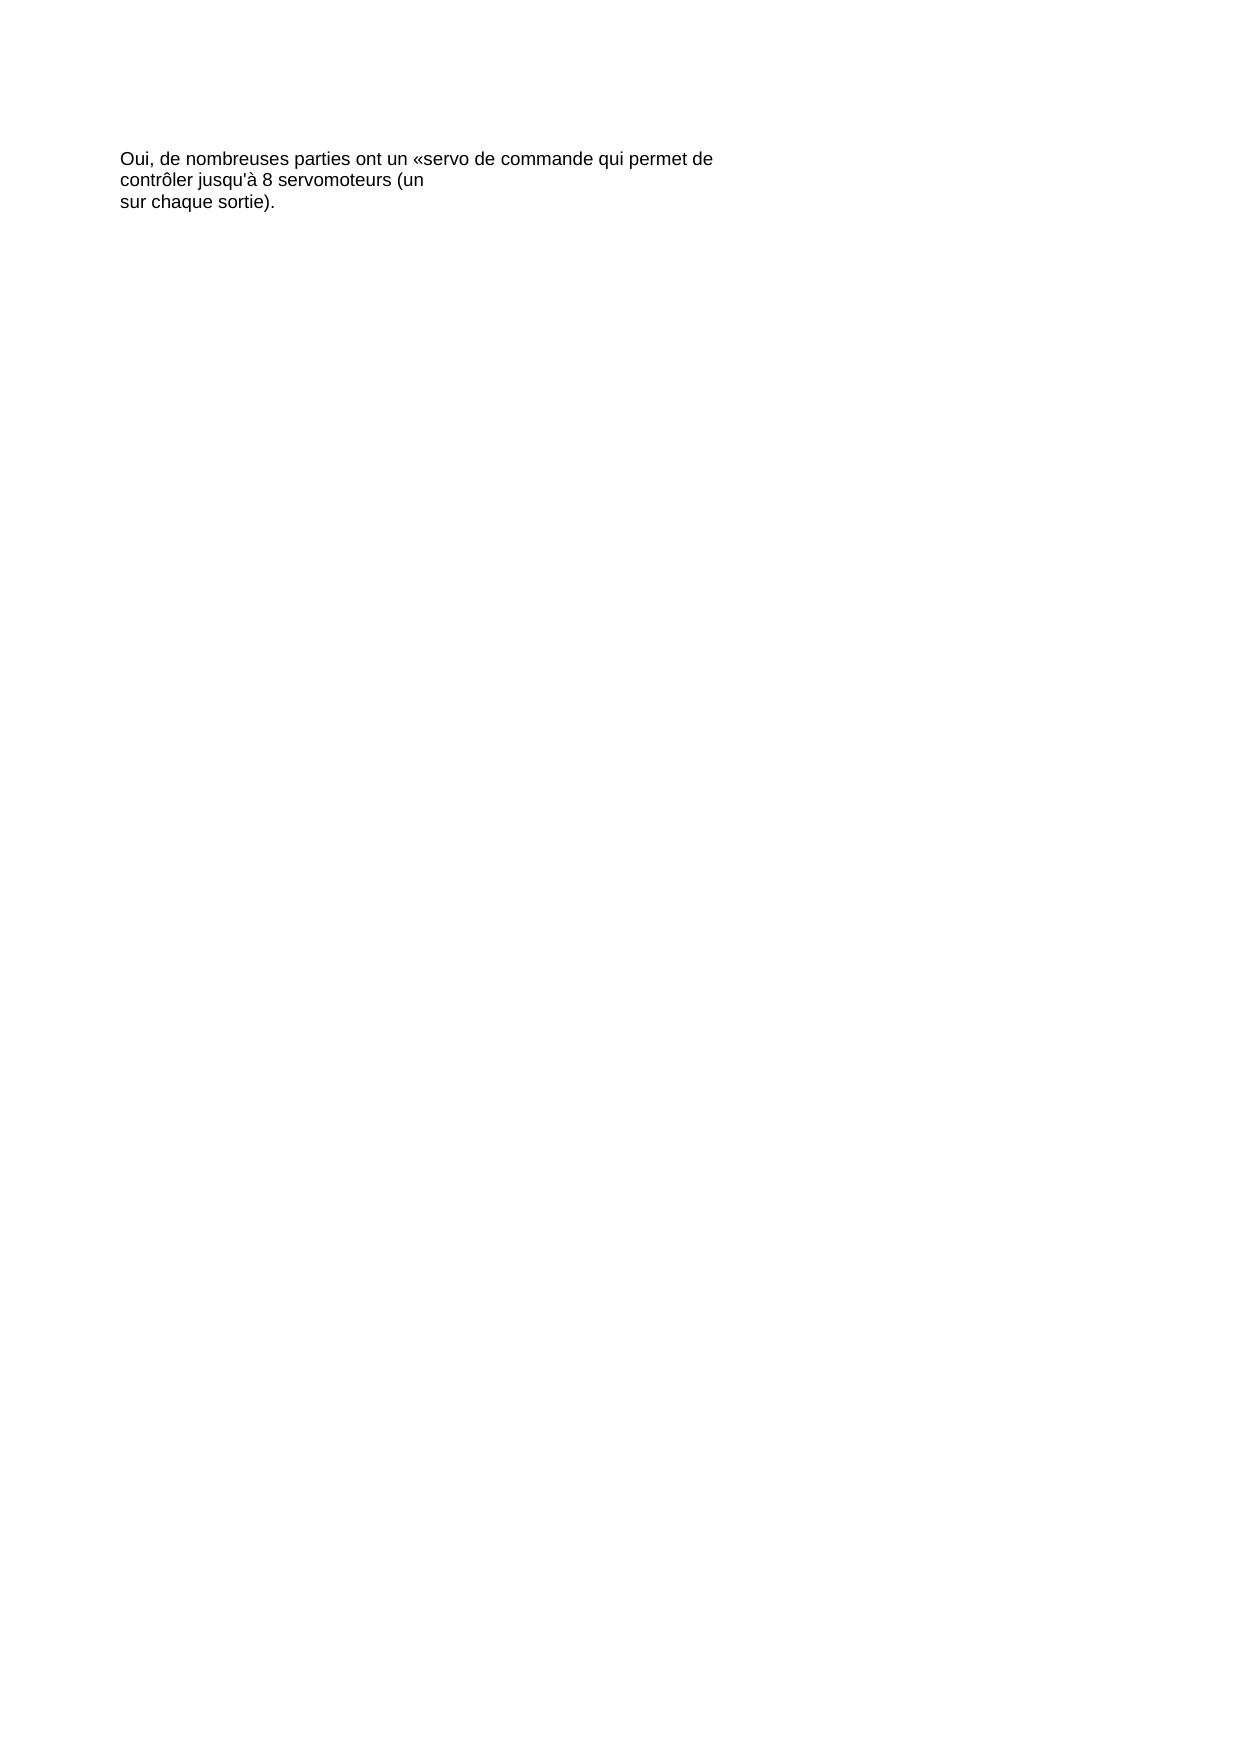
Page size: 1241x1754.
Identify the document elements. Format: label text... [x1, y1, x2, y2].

text sur chaque sortie). [120, 191, 1120, 212]
text Oui, de nombreuses parties ont un «servo de commande qui permet de [120, 148, 1120, 169]
text contrôler jusqu'à 8 servomoteurs (un [120, 169, 1120, 191]
